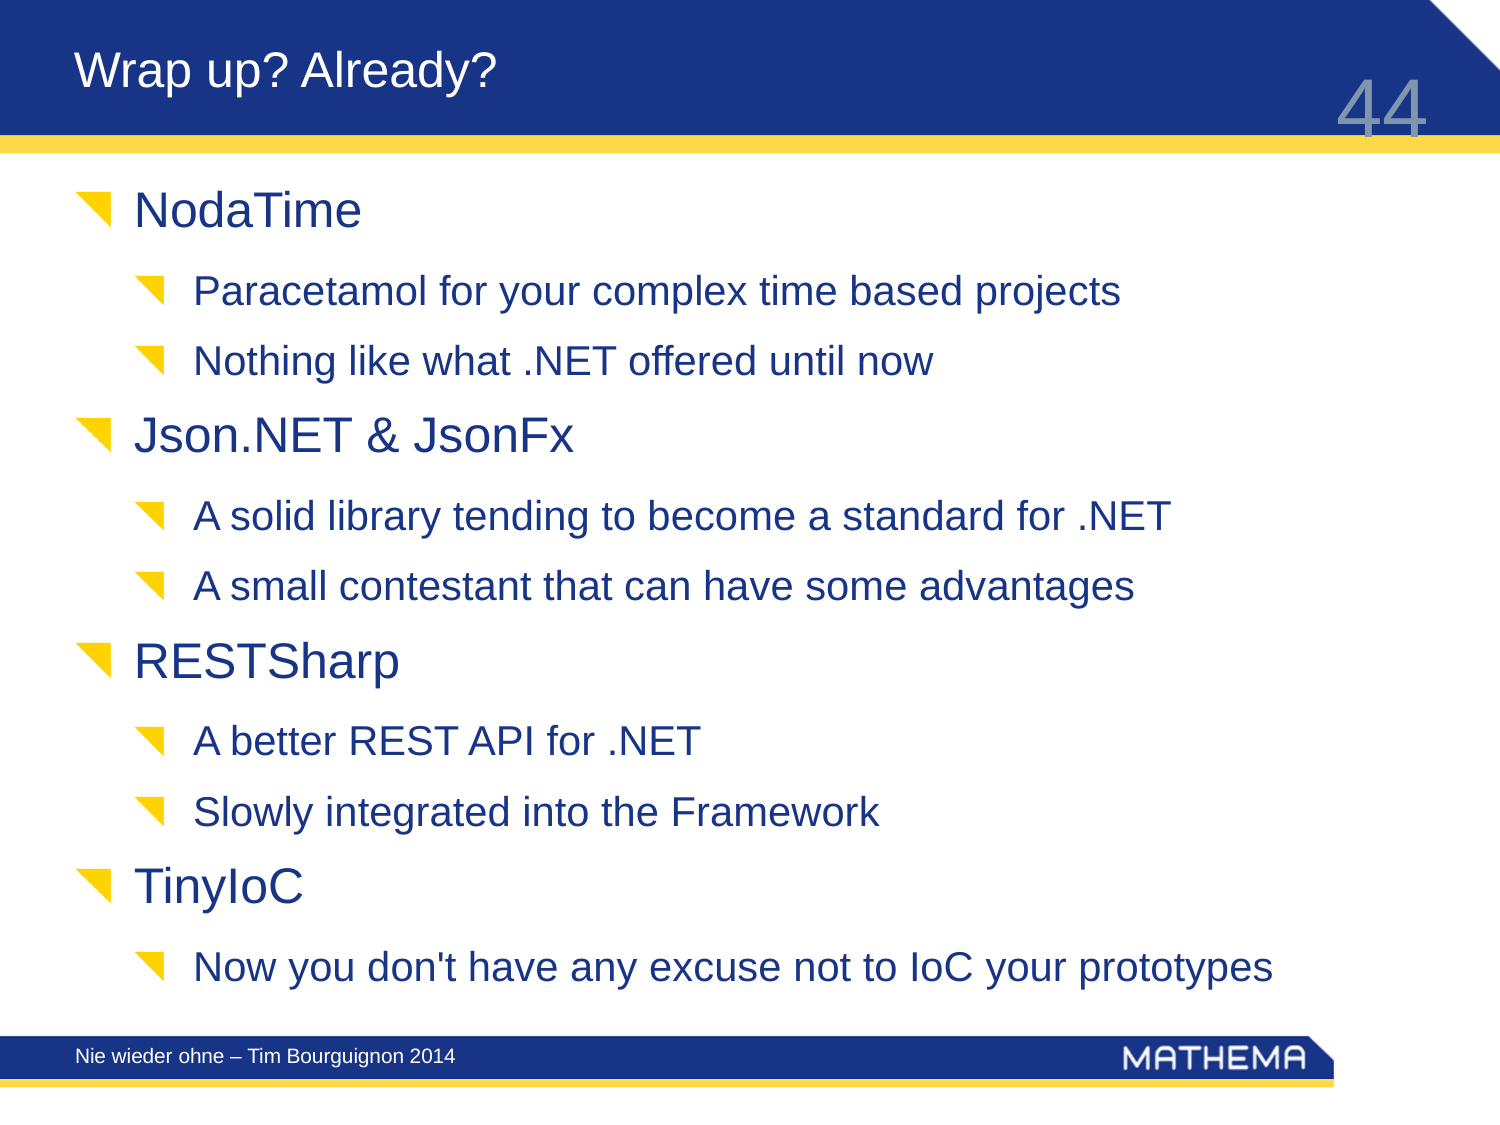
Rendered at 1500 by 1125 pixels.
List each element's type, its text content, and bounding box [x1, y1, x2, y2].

list NodaTime Paracetamol for your complex time based projects Nothing like what .NET offered until now Json.NET & JsonFx A solid library tending to become a standard for .NET A small contestant that can have some advantages RESTSharp A better REST API for .NET Slowly integrated into the Framework TinyIoC Now you don't have any excuse not to IoC your prototypes [75, 181, 1426, 1008]
title Wrap up? Already? [73, 40, 1276, 100]
picture [0, 0, 1500, 1125]
